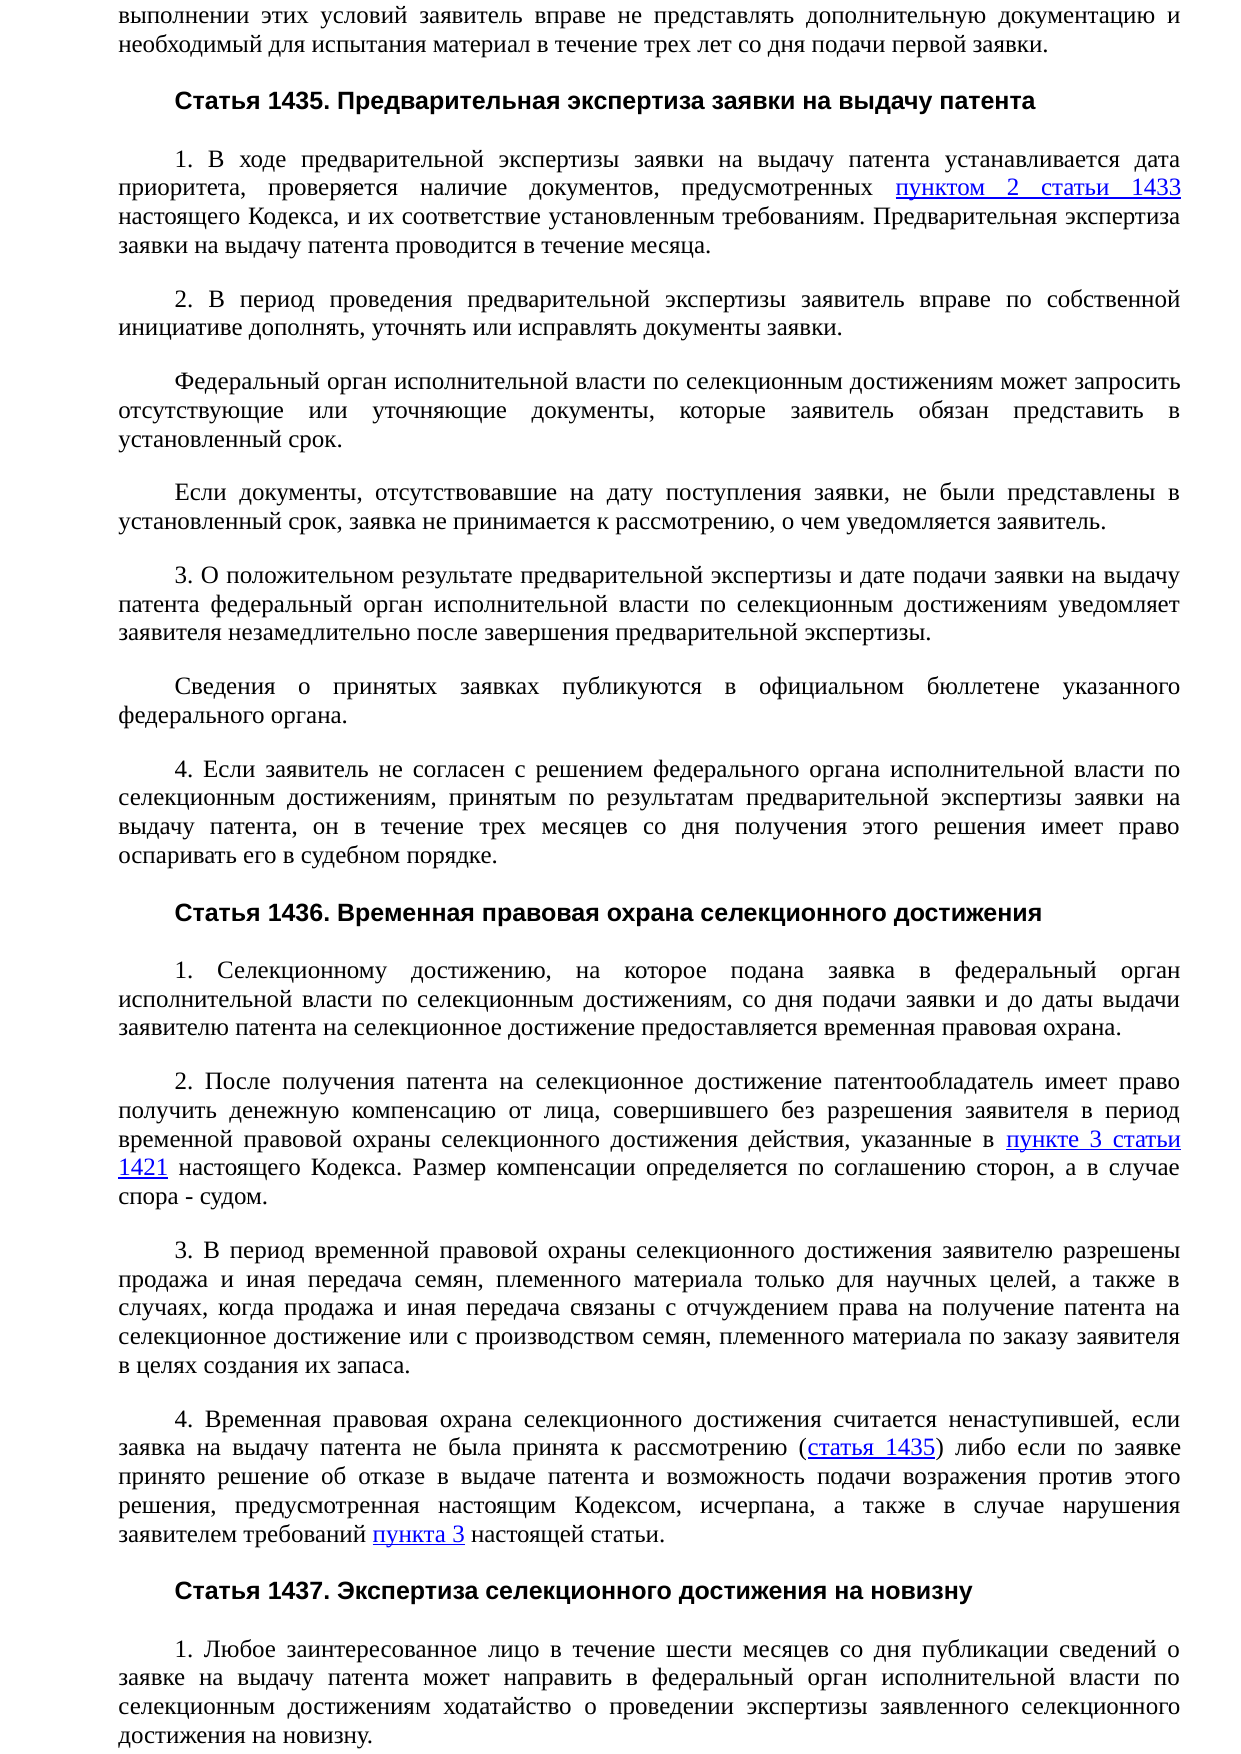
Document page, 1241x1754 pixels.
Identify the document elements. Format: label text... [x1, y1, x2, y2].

text выполнении этих условий заявитель вправе не представлять дополнительную документацию и необходимый для испытания материал в течение трех лет со дня подачи первой заявки. [118, 0, 1181, 57]
text 4. Если заявитель не согласен с решением федерального органа исполнительной власти по селекционным достижениям, принятым по результатам предварительной экспертизы заявки на выдачу патента, он в течение трех месяцев со дня получения этого решения имеет право оспаривать его в судебном порядке. [118, 754, 1181, 869]
text 3. В период временной правовой охраны селекционного достижения заявителю разрешены продажа и иная передача семян, племенного материала только для научных целей, а также в случаях, когда продажа и иная передача связаны с отчуждением права на получение патента на селекционное достижение или с производством семян, племенного материала по заказу заявителя в целях создания их запаса. [118, 1235, 1181, 1379]
text Если документы, отсутствовавшие на дату поступления заявки, не были представлены в установленный срок, заявка не принимается к рассмотрению, о чем уведомляется заявитель. [118, 477, 1181, 535]
title Статья 1435. Предварительная экспертиза заявки на выдачу патента [118, 86, 1181, 115]
text 4. Временная правовая охрана селекционного достижения считается ненаступившей, если заявка на выдачу патента не была принята к рассмотрению (статья 1435) либо если по заявке принято решение об отказе в выдаче патента и возможность подачи возражения против этого решения, предусмотренная настоящим Кодексом, исчерпана, а также в случае нарушения заявителем требований пункта 3 настоящей статьи. [118, 1404, 1181, 1547]
text Сведения о принятых заявках публикуются в официальном бюллетене указанного федерального органа. [118, 671, 1181, 729]
text 1. Селекционному достижению, на которое подана заявка в федеральный орган исполнительной власти по селекционным достижениям, со дня подачи заявки и до даты выдачи заявителю патента на селекционное достижение предоставляется временная правовая охрана. [118, 955, 1181, 1041]
title Статья 1436. Временная правовая охрана селекционного достижения [118, 897, 1181, 926]
text Федеральный орган исполнительной власти по селекционным достижениям может запросить отсутствующие или уточняющие документы, которые заявитель обязан представить в установленный срок. [118, 366, 1181, 452]
text 3. О положительном результате предварительной экспертизы и дате подачи заявки на выдачу патента федеральный орган исполнительной власти по селекционным достижениям уведомляет заявителя незамедлительно после завершения предварительной экспертизы. [118, 560, 1181, 646]
text 2. В период проведения предварительной экспертизы заявитель вправе по собственной инициативе дополнять, уточнять или исправлять документы заявки. [118, 284, 1181, 341]
text 2. После получения патента на селекционное достижение патентообладатель имеет право получить денежную компенсацию от лица, совершившего без разрешения заявителя в период временной правовой охраны селекционного достижения действия, указанные в пункте 3 статьи 1421 настоящего Кодекса. Размер компенсации определяется по соглашению сторон, а в случае спора - судом. [118, 1066, 1181, 1210]
text 1. Любое заинтересованное лицо в течение шести месяцев со дня публикации сведений о заявке на выдачу патента может направить в федеральный орган исполнительной власти по селекционным достижениям ходатайство о проведении экспертизы заявленного селекционного достижения на новизну. [118, 1634, 1181, 1749]
title Статья 1437. Экспертиза селекционного достижения на новизну [118, 1576, 1181, 1605]
text 1. В ходе предварительной экспертизы заявки на выдачу патента устанавливается дата приоритета, проверяется наличие документов, предусмотренных пунктом 2 статьи 1433 настоящего Кодекса, и их соответствие установленным требованиям. Предварительная экспертиза заявки на выдачу патента проводится в течение месяца. [118, 144, 1181, 259]
